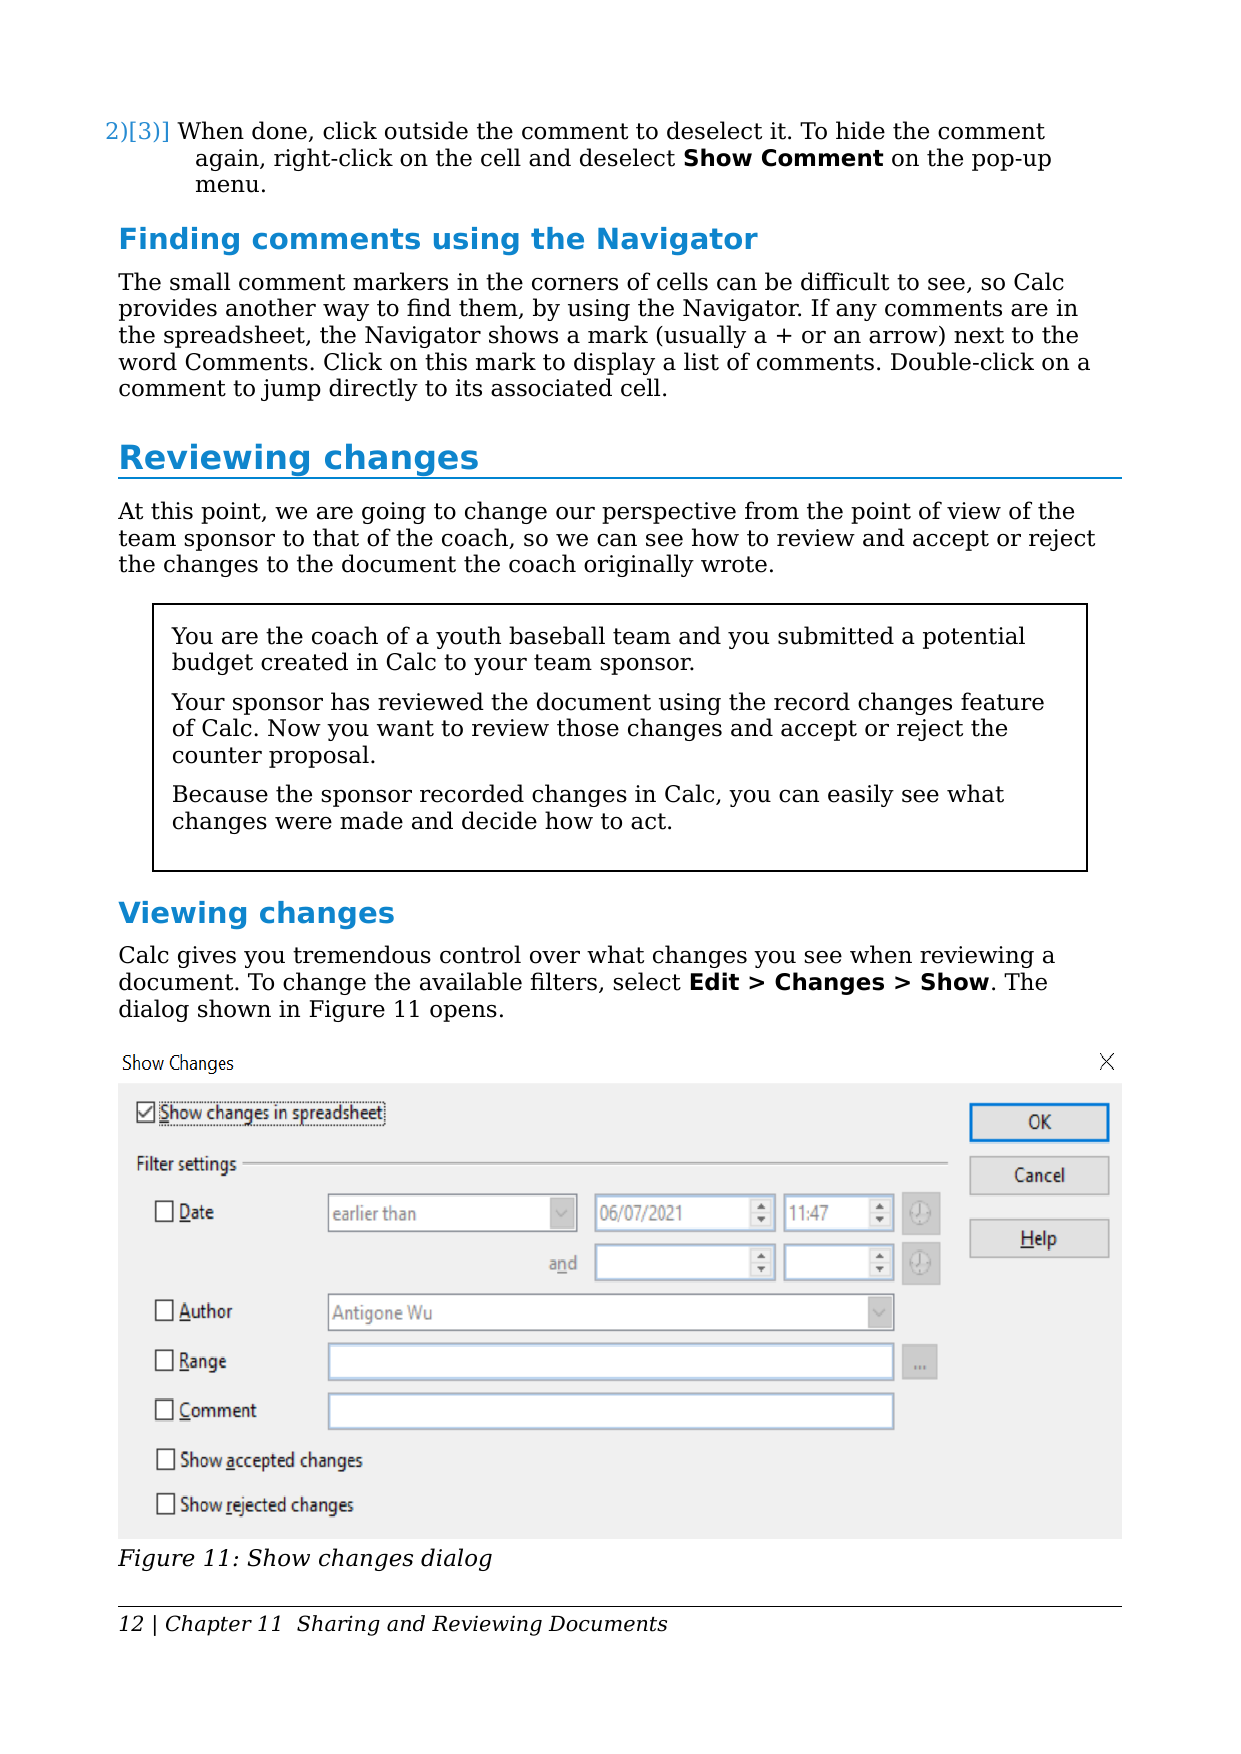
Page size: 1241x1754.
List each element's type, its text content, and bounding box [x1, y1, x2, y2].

list When done, click outside the comment to deselect it. To hide the comment again, right-click on the cell and deselect Show Comment on the pop-up menu. [177, 118, 1122, 198]
text Your sponsor has reviewed the document using the record changes feature of Calc. Now you want to review those changes and accept or reject the counter proposal. [172, 689, 1069, 769]
subtitle Finding comments using the Navigator [118, 222, 1122, 256]
text Calc gives you tremendous control over what changes you see when reviewing a document. To change the available filters, select Edit > Changes > Show. The dialog shown in Figure 11 opens. [118, 943, 1122, 1023]
text Because the sponsor recorded changes in Calc, you can easily see what changes were made and decide how to act. [172, 781, 1069, 834]
subtitle Viewing changes [118, 896, 1122, 930]
text At this point, we are going to change our perspective from the point of view of the team sponsor to that of the coach, so we can see how to review and accept or reject the changes to the document the coach originally wrote. [118, 498, 1122, 578]
text Figure 11: Show changes dialog [118, 1545, 1122, 1571]
text You are the coach of a youth baseball team and you submitted a potential budget created in Calc to your team sponsor. [172, 623, 1069, 676]
subtitle Reviewing changes [118, 438, 1122, 477]
text The small comment markers in the corners of cells can be difficult to see, so Calc provides another way to find them, by using the Navigator. If any comments are in the spreadsheet, the Navigator shows a mark (usually a + or an arrow) next to the word Comments. Click on this mark to display a list of comments. Double-click on a comment to jump directly to its associated cell. [118, 269, 1122, 402]
picture [118, 1047, 1122, 1539]
